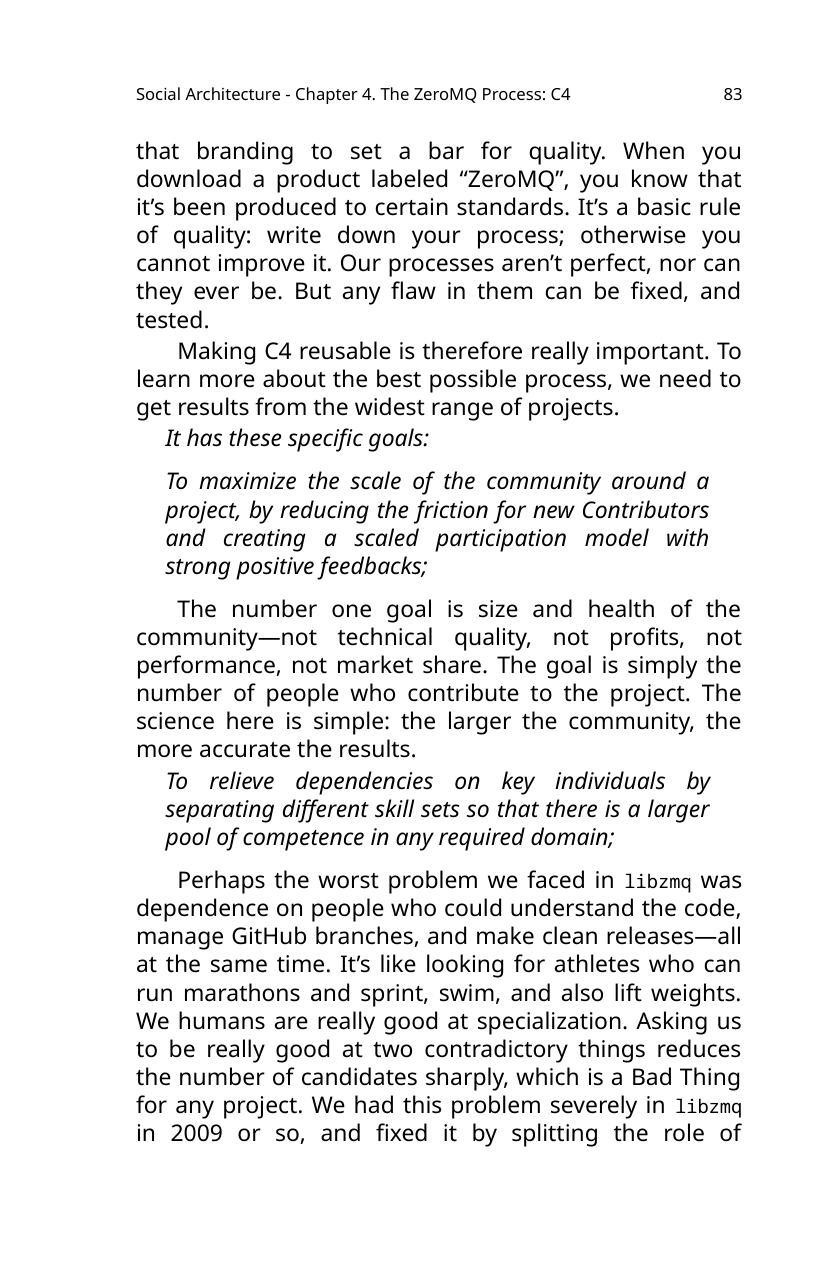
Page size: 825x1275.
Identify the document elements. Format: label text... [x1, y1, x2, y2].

text It has these specific goals: [165, 422, 713, 454]
text The number one goal is size and health of the community—not technical quality, not profits, not performance, not market share. The goal is simply the number of people who contribute to the project. The science here is simple: the larger the community, the more accurate the results. [136, 593, 742, 765]
text Making C4 reusable is therefore really important. To learn more about the best possible process, we need to get results from the widest range of projects. [136, 335, 742, 422]
text that branding to set a bar for quality. When you download a product labeled “ZeroMQ”, you know that it’s been produced to certain standards. It’s a basic rule of quality: write down your process; otherwise you cannot improve it. Our processes aren’t perfect, nor can they ever be. But any flaw in them can be fixed, and tested. [136, 135, 742, 335]
text To maximize the scale of the community around a project, by reducing the friction for new Contributors and creating a scaled participation model with strong positive feedbacks; [165, 465, 713, 581]
text To relieve dependencies on key individuals by separating different skill sets so that there is a larger pool of competence in any required domain; [165, 765, 713, 852]
text Perhaps the worst problem we faced in libzmq was dependence on people who could understand the code, manage GitHub branches, and make clean releases—all at the same time. It’s like looking for athletes who can run marathons and sprint, swim, and also lift weights. We humans are really good at specialization. Asking us to be really good at two contradictory things reduces the number of candidates sharply, which is a Bad Thing for any project. We had this problem severely in libzmq in 2009 or so, and fixed it by splitting the role of [136, 864, 742, 1148]
